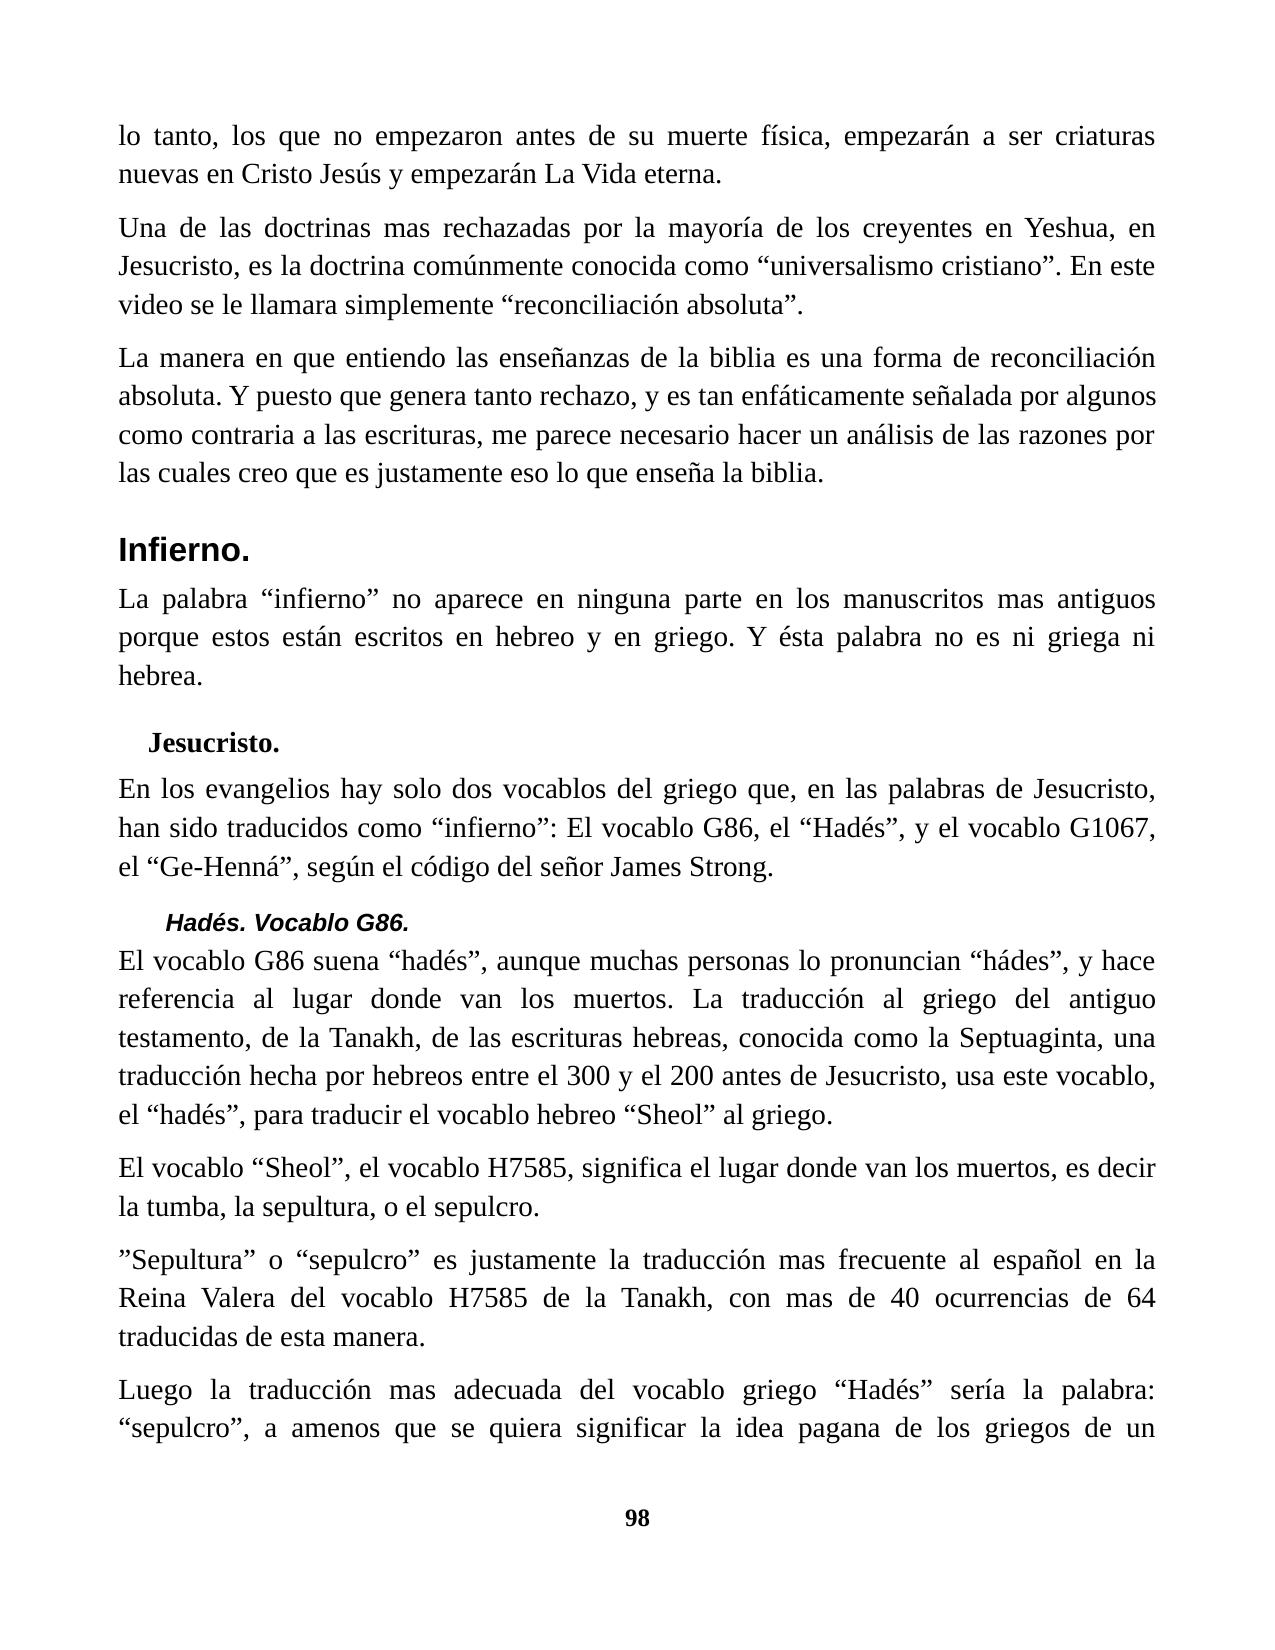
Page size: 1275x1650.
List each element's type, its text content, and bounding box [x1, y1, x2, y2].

text La manera en que entiendo las enseñanzas de la biblia es una forma de reconciliación absoluta. Y puesto que genera tanto rechazo, y es tan enfáticamente señalada por algunos como contraria a las escrituras, me parece necesario hacer un análisis de las razones por las cuales creo que es justamente eso lo que enseña la biblia. [118, 340, 1157, 489]
text El vocablo “Sheol”, el vocablo H7585, significa el lugar donde van los muertos, es decir la tumba, la sepultura, o el sepulcro. [118, 1150, 1157, 1222]
text Luego la traducción mas adecuada del vocablo griego “Hadés” sería la palabra: “sepulcro”, a amenos que se quiera significar la idea pagana de los griegos de un [118, 1372, 1157, 1444]
subtitle Infierno. [118, 529, 1157, 568]
subtitle Jesucristo. [148, 726, 1157, 759]
text lo tanto, los que no empezaron antes de su muerte física, empezarán a ser criaturas nuevas en Cristo Jesús y empezarán La Vida eterna. [118, 118, 1157, 190]
text La palabra “infierno” no aparece en ninguna parte en los manuscritos mas antiguos porque estos están escritos en hebreo y en griego. Y ésta palabra no es ni griega ni hebrea. [118, 581, 1157, 691]
text ”Sepultura” o “sepulcro” es justamente la traducción mas frecuente al español en la Reina Valera del vocablo H7585 de la Tanakh, con mas de 40 ocurrencias de 64 traducidas de esta manera. [118, 1242, 1157, 1352]
text El vocablo G86 suena “hadés”, aunque muchas personas lo pronuncian “hádes”, y hace referencia al lugar donde van los muertos. La traducción al griego del antiguo testamento, de la Tanakh, de las escrituras hebreas, conocida como la Septuaginta, una traducción hecha por hebreos entre el 300 y el 200 antes de Jesucristo, usa este vocablo, el “hadés”, para traducir el vocablo hebreo “Sheol” al griego. [118, 943, 1157, 1131]
text En los evangelios hay solo dos vocablos del griego que, en las palabras de Jesucristo, han sido traducidos como “infierno”: El vocablo G86, el “Hadés”, y el vocablo G1067, el “Ge-Henná”, según el código del señor James Strong. [118, 772, 1157, 882]
subtitle Hadés. Vocablo G86. [165, 908, 1157, 937]
text Una de las doctrinas mas rechazadas por la mayoría de los creyentes en Yeshua, en Jesucristo, es la doctrina comúnmente conocida como “universalismo cristiano”. En este video se le llamara simplemente “reconciliación absoluta”. [118, 210, 1157, 320]
